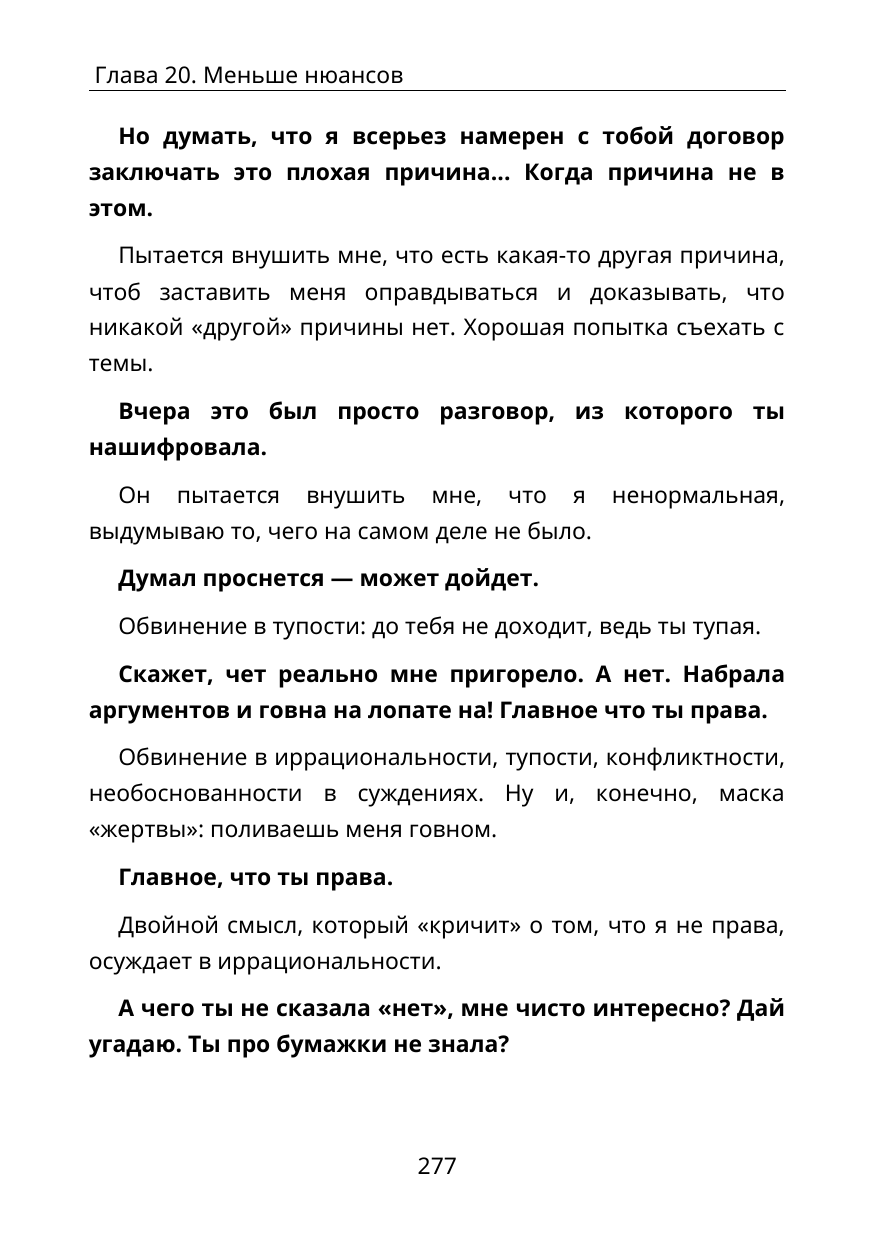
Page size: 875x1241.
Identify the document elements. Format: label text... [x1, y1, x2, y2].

text Главное, что ты права. [88, 861, 786, 892]
text Обвинение в тупости: до тебя не доходит, ведь ты тупая. [88, 610, 786, 641]
text Пытается внушить мне, что есть какая-то другая причина, чтоб заставить меня оправдываться и доказывать, что никакой «другой» причины нет. Хорошая попытка съехать с темы. [88, 239, 786, 378]
text Обвинение в иррациональности, тупости, конфликтности, необоснованности в суждениях. Ну и, конечно, маска «жертвы»: поливаешь меня говном. [88, 741, 786, 844]
text Думал проснется — может дойдет. [88, 562, 786, 593]
text Он пытается внушить мне, что я ненормальная, выдумываю то, чего на самом деле не было. [88, 479, 786, 546]
text Но думать, что я всерьез намерен с тобой договор заключать это плохая причина... Когда причина не в этом. [88, 120, 786, 223]
text Двойной смысл, который «кричит» о том, что я не права, осуждает в иррациональности. [88, 909, 786, 976]
text Вчера это был просто разговор, из которого ты нашифровала. [88, 395, 786, 462]
text Скажет, чет реально мне пригорело. А нет. Набрала аргументов и говна на лопате на! Главное что ты права. [88, 658, 786, 725]
text А чего ты не сказала «нет», мне чисто интересно? Дай угадаю. Ты про бумажки не знала? [88, 992, 786, 1059]
